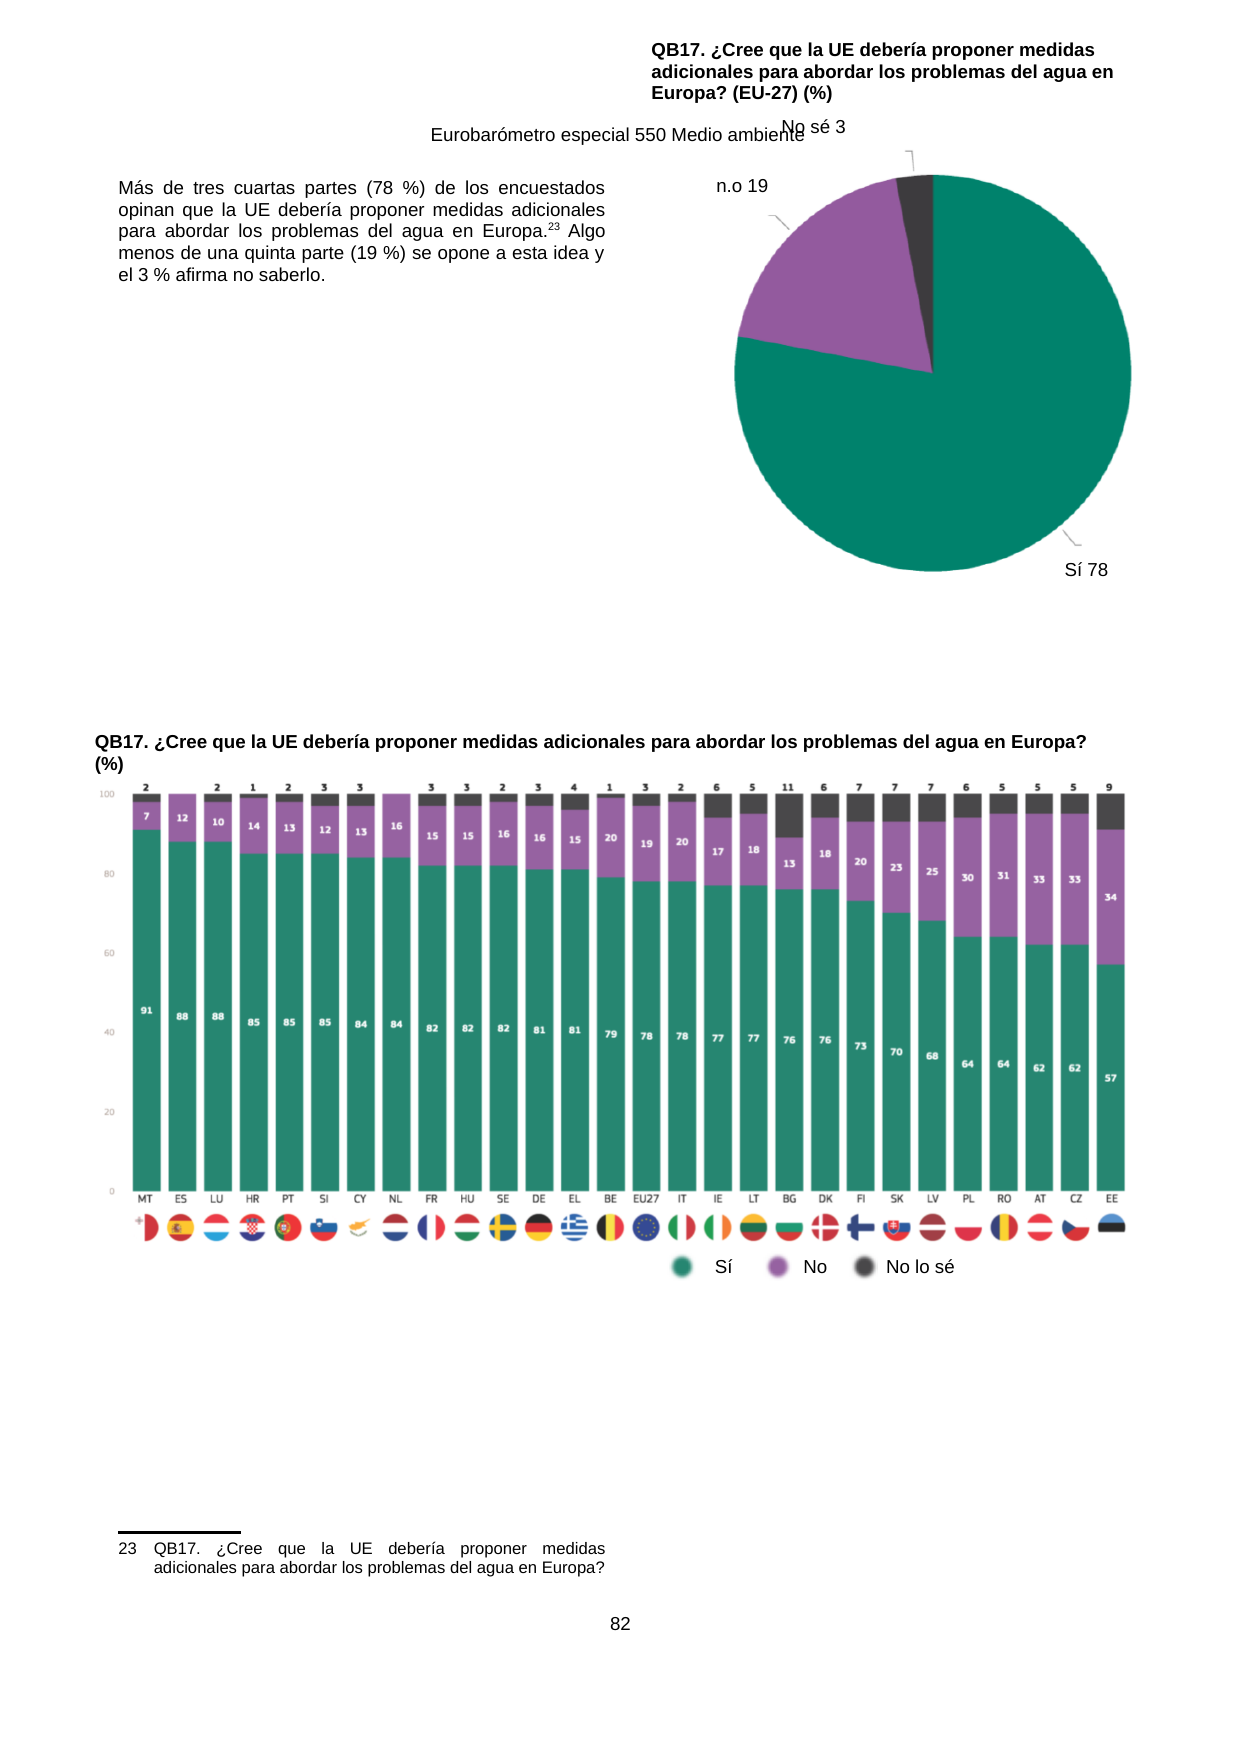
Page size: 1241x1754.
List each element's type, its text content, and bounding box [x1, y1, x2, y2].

picture [726, 144, 1135, 575]
text QB17. ¿Cree que la UE debería proponer medidas adicionales para abordar los problemas del agua en Europa? [118, 1538, 605, 1577]
picture [85, 776, 1132, 1285]
text Más de tres cuartas partes (78 %) de los encuestados opinan que la UE debería proponer medidas adicionales para abordar los problemas del agua en Europa. Algo menos de una quinta parte (19 %) se opone a esta idea y el 3 % afirma no saberlo. [118, 177, 605, 285]
